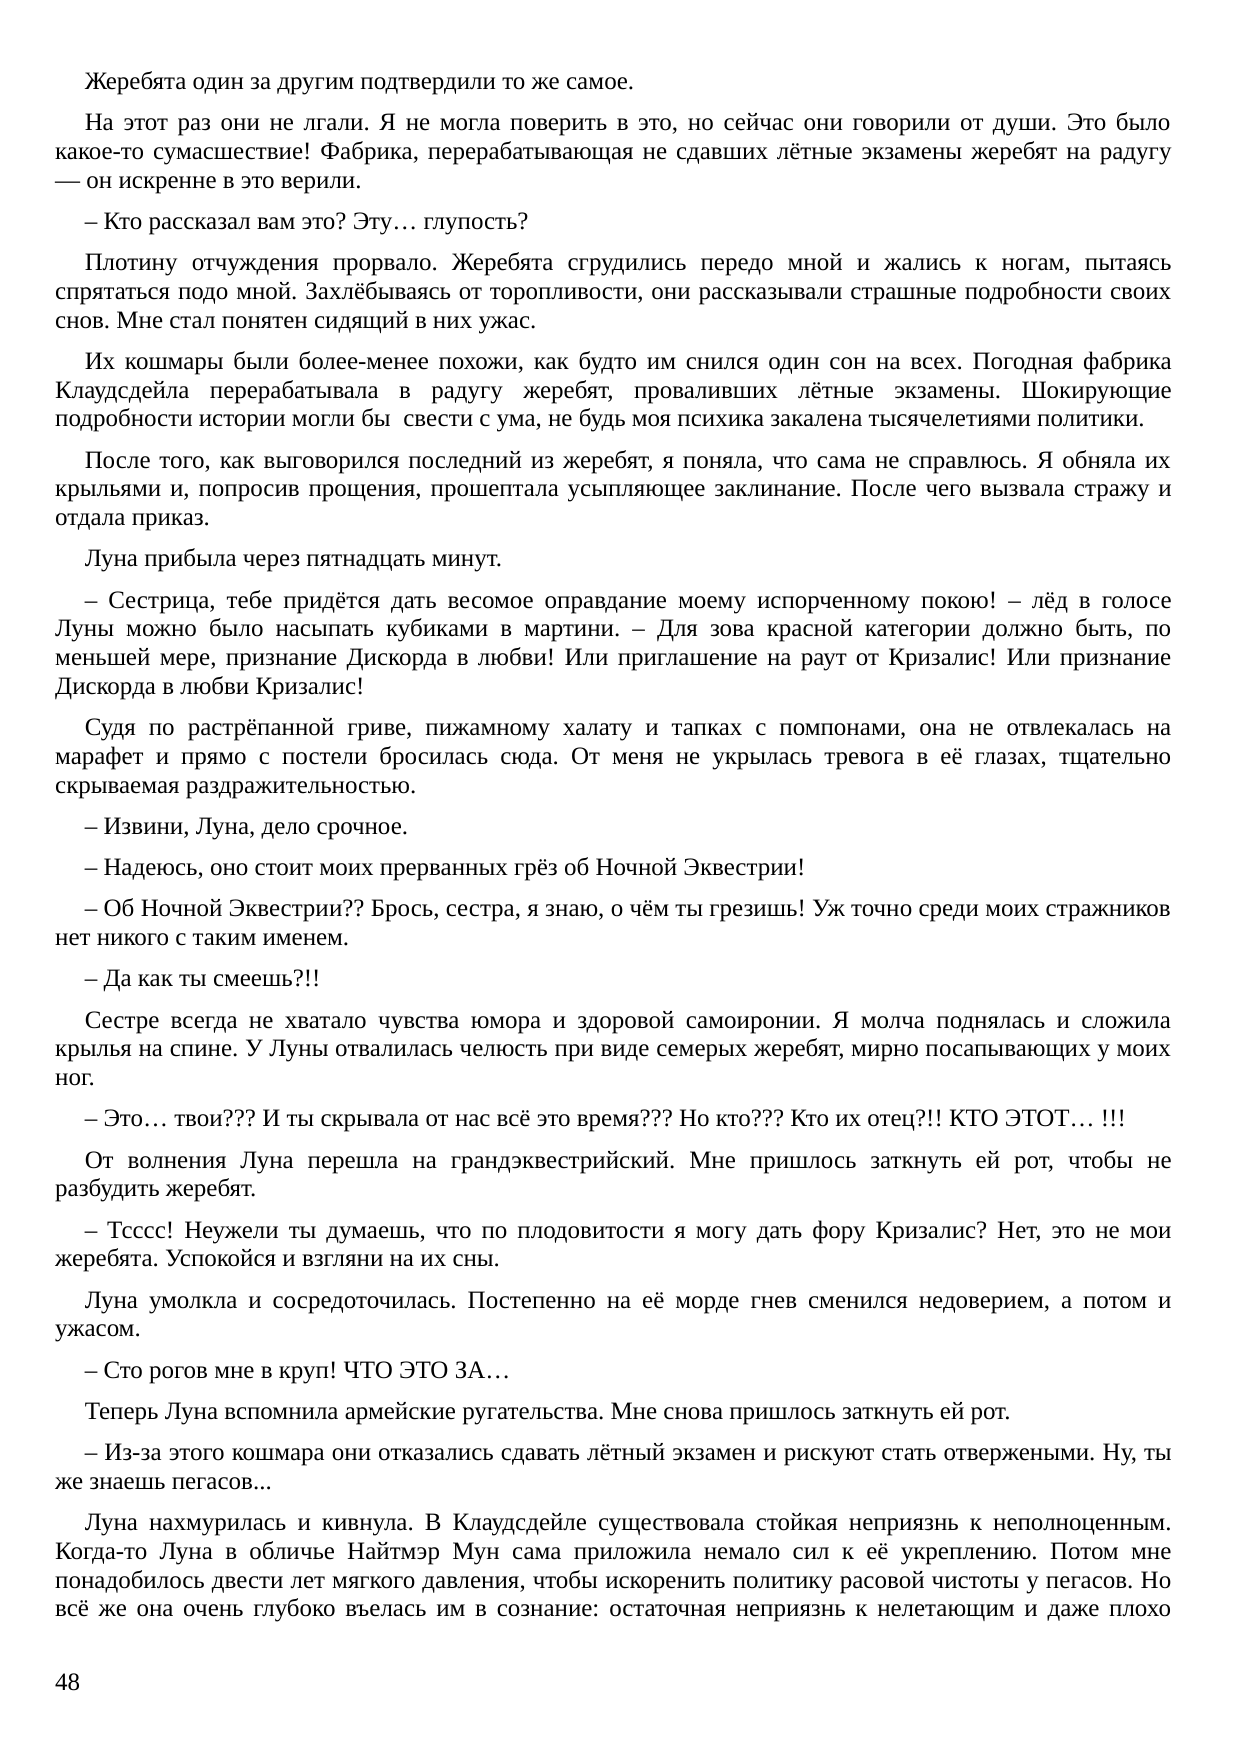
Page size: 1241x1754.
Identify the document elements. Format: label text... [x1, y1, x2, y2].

text После того, как выговорился последний из жеребят, я поняла, что сама не справлюсь. Я обняла их крыльями и, попросив прощения, прошептала усыпляющее заклинание. После чего вызвала стражу и отдала приказ. [55, 445, 1173, 531]
text Теперь Луна вспомнила армейские ругательства. Мне снова пришлось заткнуть ей рот. [55, 1396, 1173, 1425]
text – Сестрица, тебе придётся дать весомое оправдание моему испорченному покою! – лёд в голосе Луны можно было насыпать кубиками в мартини. – Для зова красной категории должно быть, по меньшей мере, признание Дискорда в любви! Или приглашение на раут от Кризалис! Или признание Дискорда в любви Кризалис! [55, 585, 1173, 700]
text Сестре всегда не хватало чувства юмора и здоровой самоиронии. Я молча поднялась и сложила крылья на спине. У Луны отвалилась челюсть при виде семерых жеребят, мирно посапывающих у моих ног. [55, 1005, 1173, 1091]
text – Надеюсь, оно стоит моих прерванных грёз об Ночной Эквестрии! [55, 852, 1173, 881]
text Плотину отчуждения прорвало. Жеребята сгрудились передо мной и жались к ногам, пытаясь спрятаться подо мной. Захлёбываясь от торопливости, они рассказывали страшные подробности своих снов. Мне стал понятен сидящий в них ужас. [55, 247, 1173, 333]
text От волнения Луна перешла на грандэквестрийский. Мне пришлось заткнуть ей рот, чтобы не разбудить жеребят. [55, 1145, 1173, 1202]
text Их кошмары были более-менее похожи, как будто им снился один сон на всех. Погодная фабрика Клаудсдейла перерабатывала в радугу жеребят, проваливших лётные экзамены. Шокирующие подробности истории могли бы свести с ума, не будь моя психика закалена тысячелетиями политики. [55, 346, 1173, 432]
text Луна прибыла через пятнадцать минут. [55, 543, 1173, 572]
text – Кто рассказал вам это? Эту… глупость? [55, 206, 1173, 235]
text – Тсссс! Неужели ты думаешь, что по плодовитости я могу дать фору Кризалис? Нет, это не мои жеребята. Успокойся и взгляни на их сны. [55, 1215, 1173, 1272]
text – Извини, Луна, дело срочное. [55, 811, 1173, 840]
text Жеребята один за другим подтвердили то же самое. [55, 66, 1173, 95]
text Луна нахмурилась и кивнула. В Клаудсдейле существовала стойкая неприязнь к неполноценным. Когда-то Луна в обличье Найтмэр Мун сама приложила немало сил к её укреплению. Потом мне понадобилось двести лет мягкого давления, чтобы искоренить политику расовой чистоты у пегасов. Но всё же она очень глубоко въелась им в сознание: остаточная неприязнь к нелетающим и даже плохо [55, 1507, 1173, 1622]
text – Сто рогов мне в круп! ЧТО ЭТО ЗА… [55, 1355, 1173, 1383]
text – Из-за этого кошмара они отказались сдавать лётный экзамен и рискуют стать отвержеными. Ну, ты же знаешь пегасов... [55, 1437, 1173, 1495]
text На этот раз они не лгали. Я не могла поверить в это, но сейчас они говорили от души. Это было какое-то сумасшествие! Фабрика, перерабатывающая не сдавших лётные экзамены жеребят на радугу — он искренне в это верили. [55, 107, 1173, 193]
text – Да как ты смеешь?!! [55, 963, 1173, 992]
text Луна умолкла и сосредоточилась. Постепенно на её морде гнев сменился недоверием, а потом и ужасом. [55, 1285, 1173, 1342]
text Судя по растрёпанной гриве, пижамному халату и тапках с помпонами, она не отвлекалась на марафет и прямо с постели бросилась сюда. От меня не укрылась тревога в её глазах, тщательно скрываемая раздражительностью. [55, 712, 1173, 798]
text – Об Ночной Эквестрии?? Брось, сестра, я знаю, о чём ты грезишь! Уж точно среди моих стражников нет никого с таким именем. [55, 893, 1173, 951]
text – Это… твои??? И ты скрывала от нас всё это время??? Но кто??? Кто их отец?!! КТО ЭТОТ… !!! [55, 1103, 1173, 1132]
